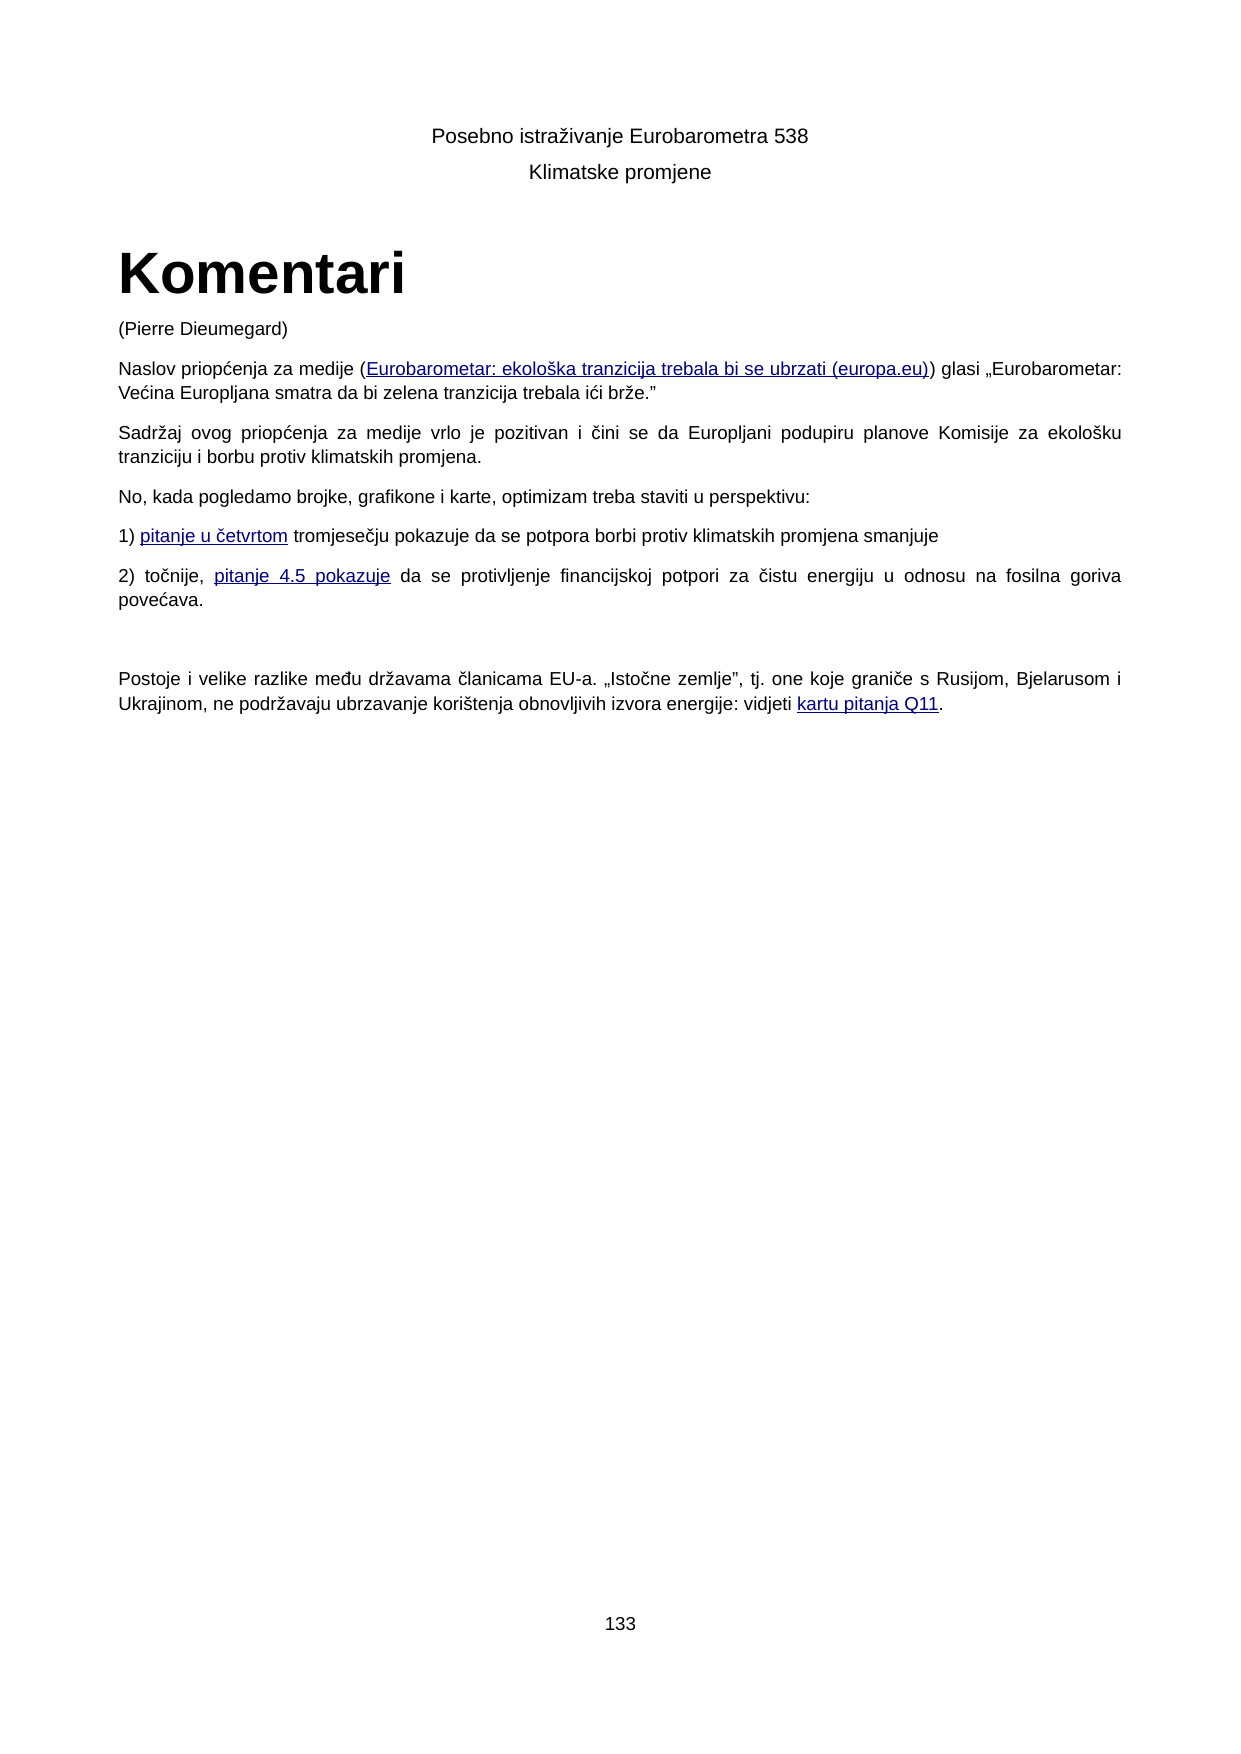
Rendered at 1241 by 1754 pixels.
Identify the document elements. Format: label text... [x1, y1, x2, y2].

text 2) točnije, pitanje 4.5 pokazuje da se protivljenje financijskoj potpori za čistu energiju u odnosu na fosilna goriva povećava. [118, 564, 1122, 611]
text Postoje i velike razlike među državama članicama EU-a. „Istočne zemlje”, tj. one koje graniče s Rusijom, Bjelarusom i Ukrajinom, ne podržavaju ubrzavanje korištenja obnovljivih izvora energije: vidjeti kartu pitanja Q11. [118, 668, 1122, 714]
text Sadržaj ovog priopćenja za medije vrlo je pozitivan i čini se da Europljani podupiru planove Komisije za ekološku tranziciju i borbu protiv klimatskih promjena. [118, 421, 1122, 468]
text (Pierre Dieumegard) [118, 318, 1122, 339]
text 1) pitanje u četvrtom tromjesečju pokazuje da se potpora borbi protiv klimatskih promjena smanjuje [118, 525, 1122, 547]
subtitle Komentari [118, 238, 1122, 305]
text No, kada pogledamo brojke, grafikone i karte, optimizam treba staviti u perspektivu: [118, 486, 1122, 507]
text Naslov priopćenja za medije (Eurobarometar: ekološka tranzicija trebala bi se ubrzati (europa.eu)) glasi „Eurobarometar: Većina Europljana smatra da bi zelena tranzicija trebala ići brže.” [118, 357, 1122, 404]
